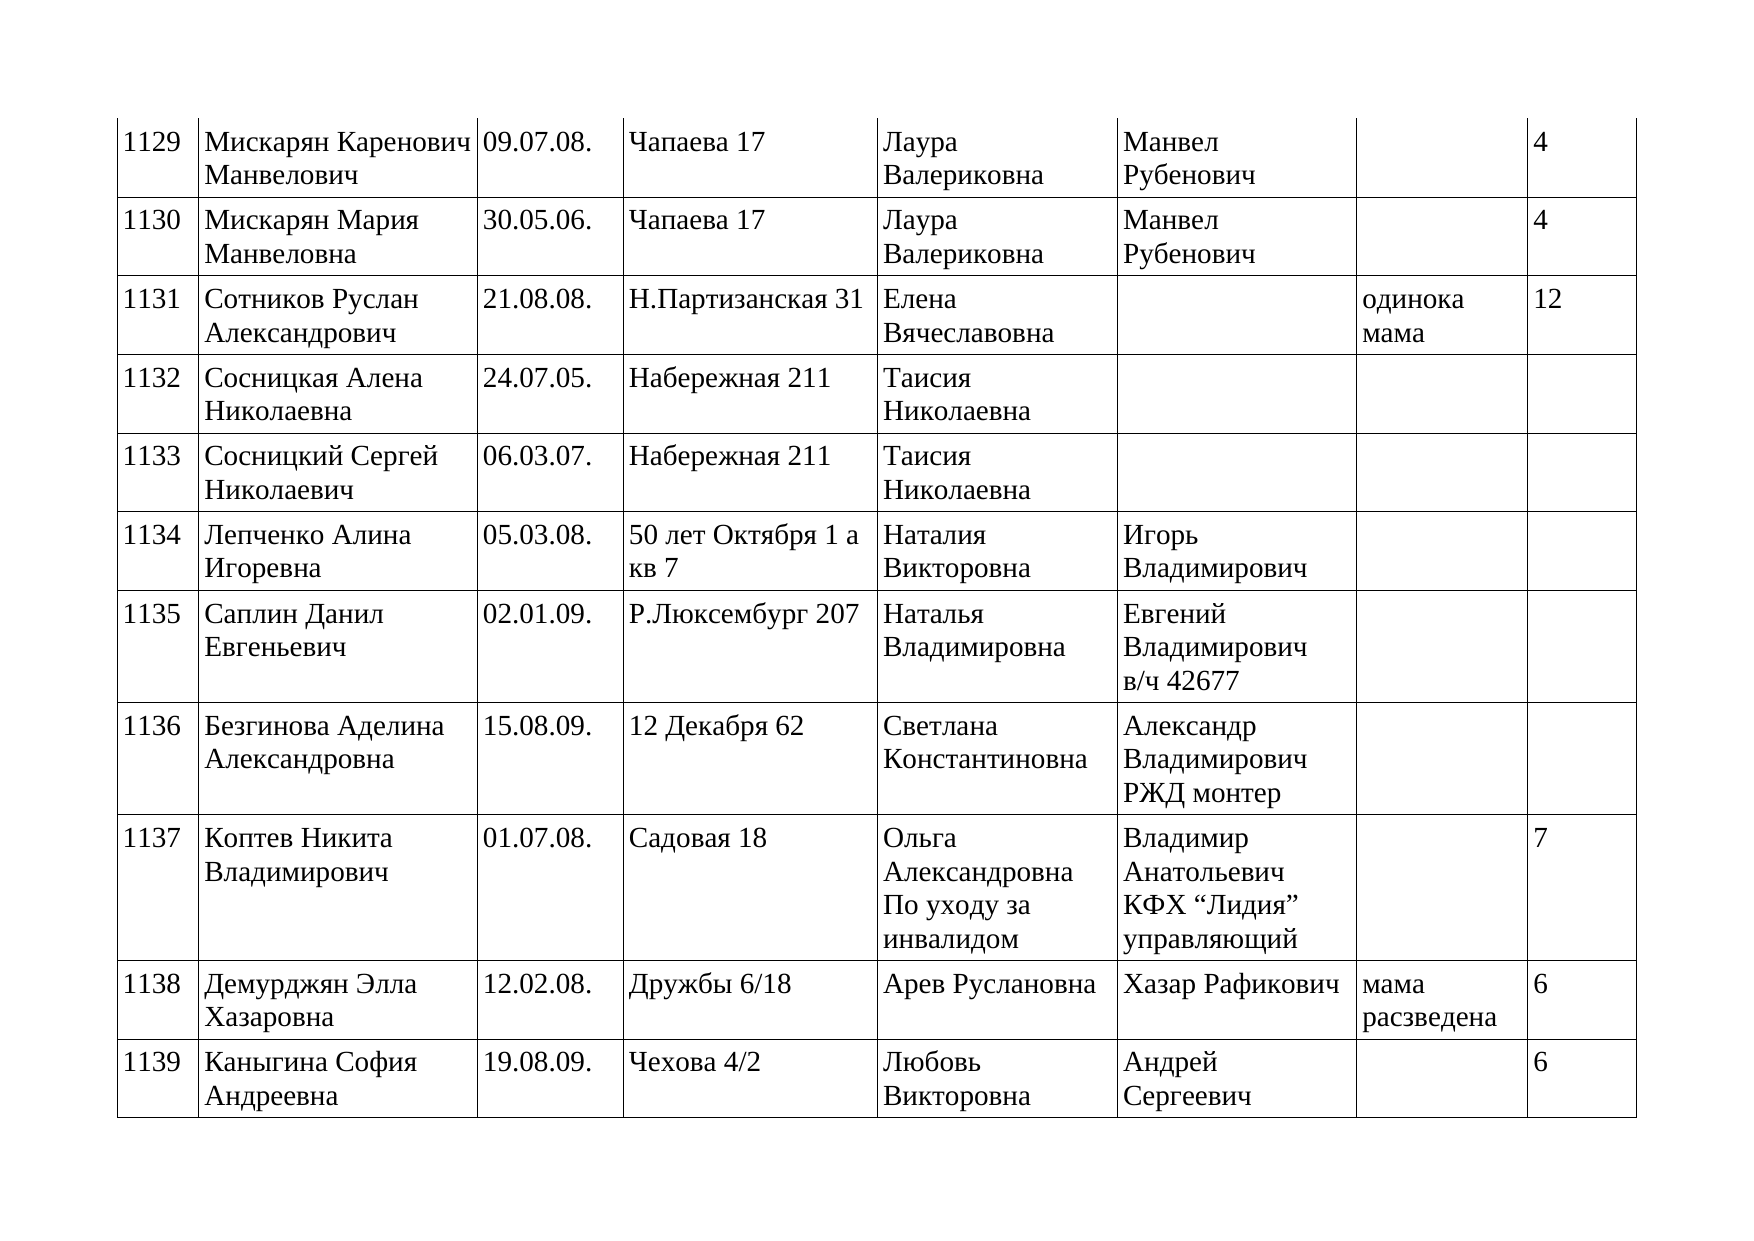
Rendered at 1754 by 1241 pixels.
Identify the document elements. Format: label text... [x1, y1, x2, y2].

table_cell Саплин Данил Евгеньевич [199, 591, 477, 702]
table_cell Елена Вячеславовна [878, 276, 1117, 354]
table_cell 1135 [118, 591, 198, 702]
table_cell [1118, 434, 1356, 511]
table_cell [1357, 703, 1527, 814]
table_cell Наталья Владимировна [878, 591, 1117, 702]
table_cell 1131 [118, 276, 198, 354]
table_cell Манвел Рубенович [1118, 198, 1356, 275]
table_cell 4 [1528, 198, 1636, 275]
table_cell Чапаева 17 [624, 118, 877, 197]
table_cell [1528, 703, 1636, 814]
table_cell [1357, 434, 1527, 511]
table_cell Н.Партизанская 31 [624, 276, 877, 354]
table_cell [1528, 512, 1636, 590]
table_cell Р.Люксембург 207 [624, 591, 877, 702]
table_cell Наталия Викторовна [878, 512, 1117, 590]
table_cell Каныгина София Андреевна [199, 1040, 477, 1117]
table_cell 1129 [118, 118, 198, 197]
table_cell [1528, 591, 1636, 702]
table_cell 6 [1528, 961, 1636, 1039]
table_cell 1132 [118, 355, 198, 433]
table_cell Набережная 211 [624, 434, 877, 511]
table_cell Набережная 211 [624, 355, 877, 433]
table_cell 1136 [118, 703, 198, 814]
table_cell Ольга Александровна По уходу за инвалидом [878, 815, 1117, 960]
table_cell [1357, 512, 1527, 590]
table_cell 1139 [118, 1040, 198, 1117]
table_cell Хазар Рафикович [1118, 961, 1356, 1039]
table_cell 1130 [118, 198, 198, 275]
table_cell 01.07.08. [478, 815, 623, 960]
table_cell 15.08.09. [478, 703, 623, 814]
table_cell [1528, 434, 1636, 511]
table_cell Сосницкий Сергей Николаевич [199, 434, 477, 511]
table_cell 12 [1528, 276, 1636, 354]
table_cell [1118, 355, 1356, 433]
table_cell Чапаева 17 [624, 198, 877, 275]
table_cell [1357, 1040, 1527, 1117]
table_cell 19.08.09. [478, 1040, 623, 1117]
table_cell Сосницкая Алена Николаевна [199, 355, 477, 433]
table_cell 02.01.09. [478, 591, 623, 702]
table_cell [1118, 276, 1356, 354]
table_cell 05.03.08. [478, 512, 623, 590]
table_cell Таисия Николаевна [878, 434, 1117, 511]
table_cell Демурджян Элла Хазаровна [199, 961, 477, 1039]
table_cell 1133 [118, 434, 198, 511]
table_cell Садовая 18 [624, 815, 877, 960]
table_cell 1137 [118, 815, 198, 960]
table_cell Манвел Рубенович [1118, 118, 1356, 197]
table_cell Безгинова Аделина Александровна [199, 703, 477, 814]
table_cell Лаура Валериковна [878, 198, 1117, 275]
table_cell Игорь Владимирович [1118, 512, 1356, 590]
table_cell [1357, 591, 1527, 702]
table_cell Любовь Викторовна [878, 1040, 1117, 1117]
table_cell [1357, 198, 1527, 275]
table_cell Сотников Руслан Александрович [199, 276, 477, 354]
table_cell 12 Декабря 62 [624, 703, 877, 814]
table_cell Таисия Николаевна [878, 355, 1117, 433]
table_cell Чехова 4/2 [624, 1040, 877, 1117]
table_cell Лаура Валериковна [878, 118, 1117, 197]
table_cell Мискарян Каренович Манвелович [199, 118, 477, 197]
table_cell 06.03.07. [478, 434, 623, 511]
table_cell 12.02.08. [478, 961, 623, 1039]
table_cell 1134 [118, 512, 198, 590]
table_cell 7 [1528, 815, 1636, 960]
table_cell 21.08.08. [478, 276, 623, 354]
table_cell Светлана Константиновна [878, 703, 1117, 814]
table_cell Дружбы 6/18 [624, 961, 877, 1039]
table_cell мама расзведена [1357, 961, 1527, 1039]
table_cell одинока мама [1357, 276, 1527, 354]
table_cell [1357, 355, 1527, 433]
table_cell [1528, 355, 1636, 433]
table_cell 09.07.08. [478, 118, 623, 197]
table_cell Андрей Сергеевич [1118, 1040, 1356, 1117]
table_cell 30.05.06. [478, 198, 623, 275]
table_cell Владимир Анатольевич КФХ “Лидия” управляющий [1118, 815, 1356, 960]
table_cell 50 лет Октября 1 а кв 7 [624, 512, 877, 590]
table_cell Евгений Владимирович в/ч 42677 [1118, 591, 1356, 702]
table_cell 1138 [118, 961, 198, 1039]
table_cell Коптев Никита Владимирович [199, 815, 477, 960]
table_cell Мискарян Мария Манвеловна [199, 198, 477, 275]
table_cell 6 [1528, 1040, 1636, 1117]
table_cell Лепченко Алина Игоревна [199, 512, 477, 590]
table_cell 24.07.05. [478, 355, 623, 433]
table_cell Александр Владимирович РЖД монтер [1118, 703, 1356, 814]
table_cell [1357, 118, 1527, 197]
table_cell Арев Руслановна [878, 961, 1117, 1039]
table_cell [1357, 815, 1527, 960]
table_cell 4 [1528, 118, 1636, 197]
